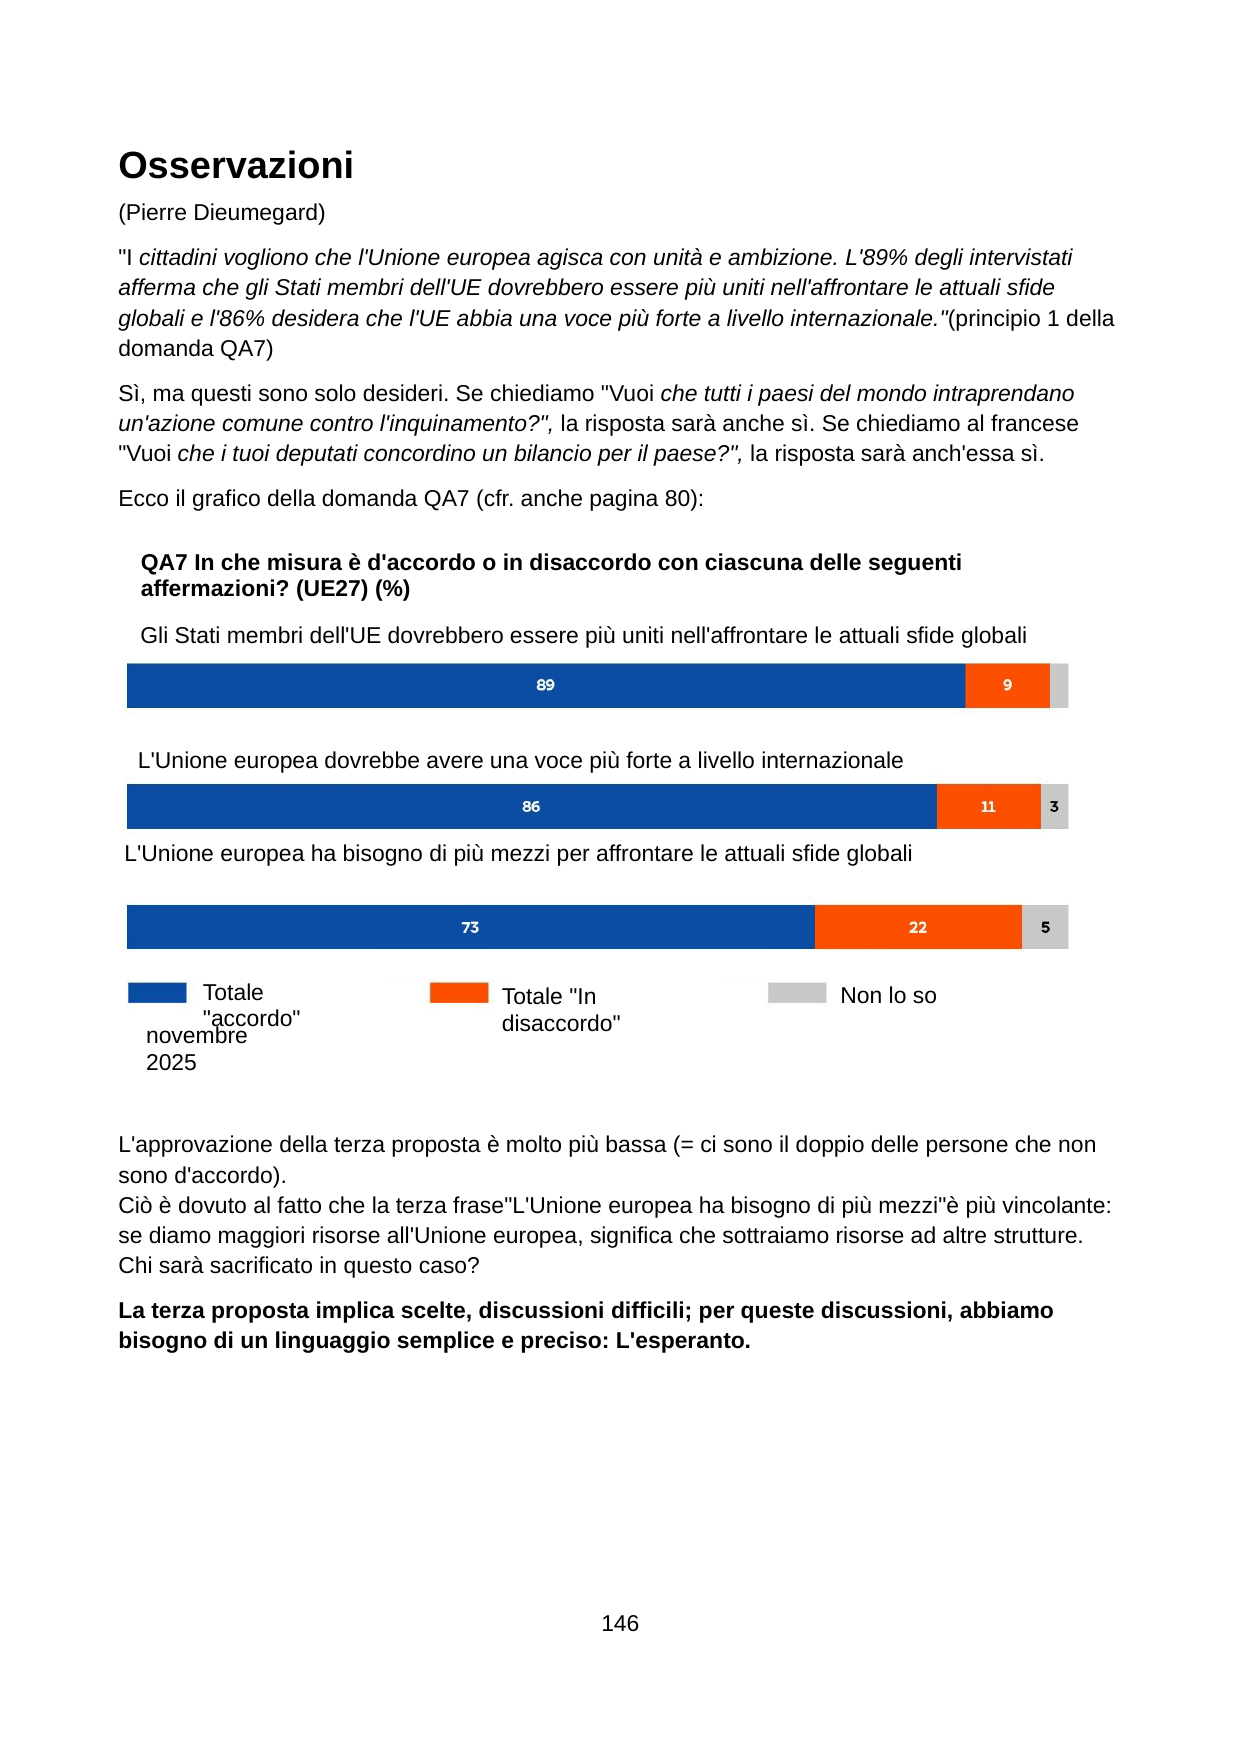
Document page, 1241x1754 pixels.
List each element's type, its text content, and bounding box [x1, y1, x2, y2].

text La terza proposta implica scelte, discussioni difficili; per queste discussioni, abbiamo bisogno di un linguaggio semplice e preciso: L'esperanto. [118, 1297, 1122, 1353]
text L'approvazione della terza proposta è molto più bassa (= ci sono il doppio delle persone che non sono d'accordo). Ciò è dovuto al fatto che la terza frase"L'Unione europea ha bisogno di più mezzi"è più vincolante: se diamo maggiori risorse all'Unione europea, significa che sottraiamo risorse ad altre strutture. Chi sarà sacrificato in questo caso? [118, 1131, 1122, 1278]
picture [121, 657, 1069, 952]
text "I cittadini vogliono che l'Unione europea agisca con unità e ambizione. L'89% degli intervistati afferma che gli Stati membri dell'UE dovrebbero essere più uniti nell'affrontare le attuali sfide globali e l'86% desidera che l'UE abbia una voce più forte a livello internazionale."(principio 1 della domanda QA7) [118, 244, 1122, 361]
text (Pierre Dieumegard) [118, 199, 1122, 226]
text Ecco il grafico della domanda QA7 (cfr. anche pagina 80): [118, 485, 1122, 511]
subtitle Osservazioni [118, 143, 1122, 187]
text Sì, ma questi sono solo desideri. Se chiediamo "Vuoi che tutti i paesi del mondo intraprendano un'azione comune contro l'inquinamento?", la risposta sarà anche sì. Se chiediamo al francese "Vuoi che i tuoi deputati concordino un bilancio per il paese?", la risposta sarà anch'essa sì. [118, 379, 1122, 466]
picture [126, 978, 830, 1009]
